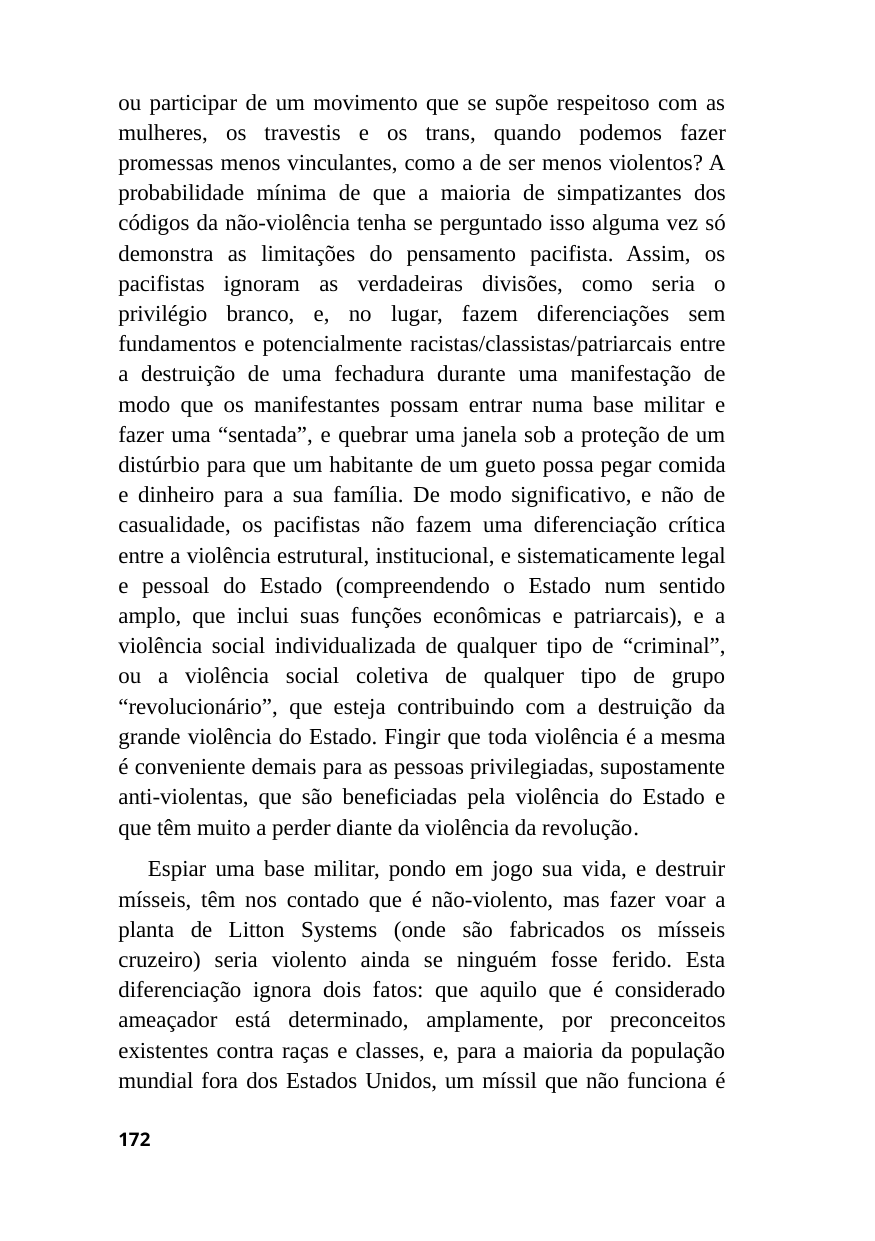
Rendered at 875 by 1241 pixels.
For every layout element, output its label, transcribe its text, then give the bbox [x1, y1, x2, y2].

text ou participar de um movimento que se supõe respeitoso com as mulheres, os travestis e os trans, quando podemos fazer promessas menos vinculantes, como a de ser menos violentos? A probabilidade mínima de que a maioria de simpatizantes dos códigos da não-violência tenha se perguntado isso alguma vez só demonstra as limitações do pensamento pacifista. Assim, os pacifistas ignoram as verdadeiras divisões, como seria o privilégio branco, e, no lugar, fazem diferenciações sem fundamentos e potencialmente racistas/classistas/patriarcais entre a destruição de uma fechadura durante uma manifestação de modo que os manifestantes possam entrar numa base militar e fazer uma “sentada”, e quebrar uma janela sob a proteção de um distúrbio para que um habitante de um gueto possa pegar comida e dinheiro para a sua família. De modo significativo, e não de casualidade, os pacifistas não fazem uma diferenciação crítica entre a violência estrutural, institucional, e sistematicamente legal e pessoal do Estado (compreendendo o Estado num sentido amplo, que inclui suas funções econômicas e patriarcais), e a violência social individualizada de qualquer tipo de “criminal”, ou a violência social coletiva de qualquer tipo de grupo “revolucionário”, que esteja contribuindo com a destruição da grande violência do Estado. Fingir que toda violência é a mesma é conveniente demais para as pessoas privilegiadas, supostamente anti-violentas, que são beneficiadas pela violência do Estado e que têm muito a perder diante da violência da revolução. [118, 88, 726, 840]
text Espiar uma base militar, pondo em jogo sua vida, e destruir mísseis, têm nos contado que é não-violento, mas fazer voar a planta de Litton Systems (onde são fabricados os mísseis cruzeiro) seria violento ainda se ninguém fosse ferido. Esta diferenciação ignora dois fatos: que aquilo que é considerado ameaçador está determinado, amplamente, por preconceitos existentes contra raças e classes, e, para a maioria da população mundial fora dos Estados Unidos, um míssil que não funciona é [118, 856, 726, 1093]
